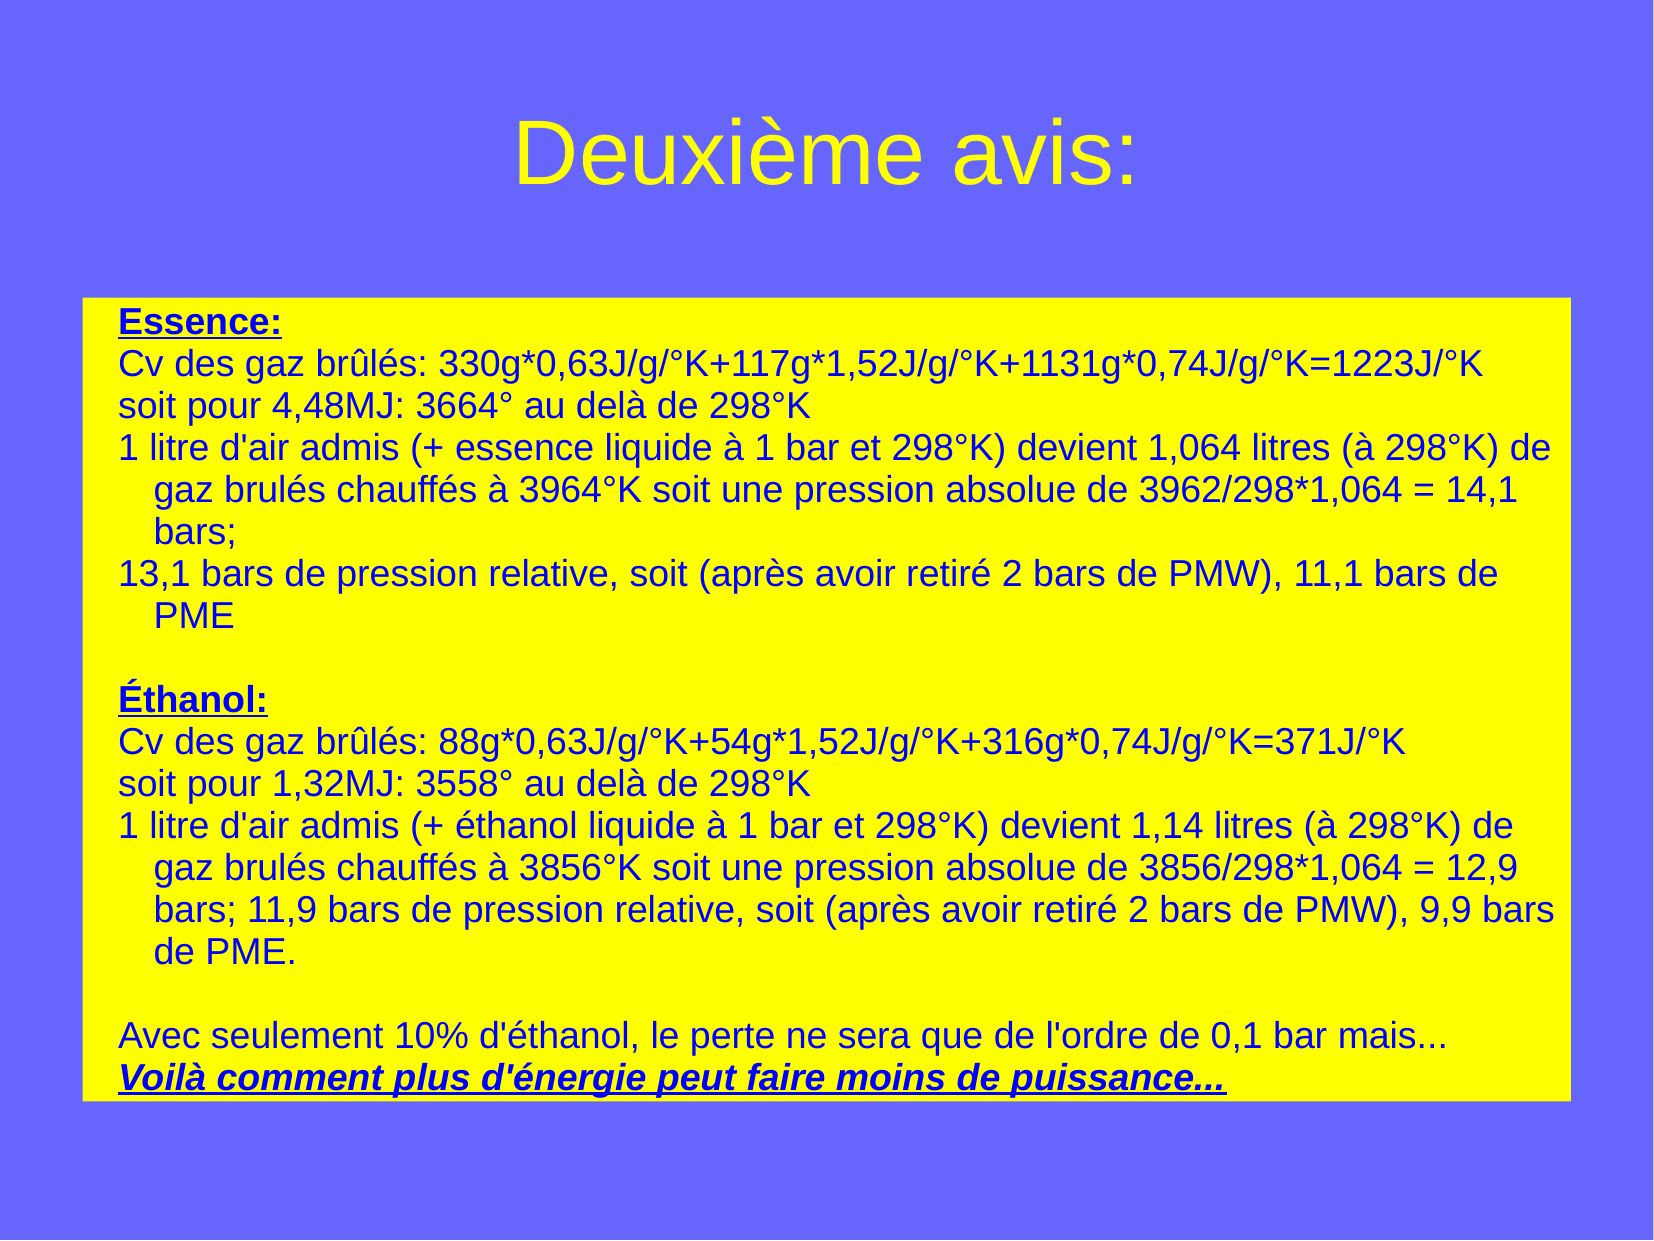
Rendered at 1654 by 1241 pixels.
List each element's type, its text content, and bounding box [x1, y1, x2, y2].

title Deuxième avis: [82, 56, 1571, 250]
subtitle Essence: Cv des gaz brûlés: 330g*0,63J/g/°K+117g*1,52J/g/°K+1131g*0,74J/g/°K=1223J/°K soit pour 4,48MJ: 3664° au delà de 298°K 1 litre d'air admis (+ essence liquide à 1 bar et 298°K) devient 1,064 litres (à 298°K) de gaz brulés chauffés à 3964°K soit une pression absolue de 3962/298*1,064 = 14,1 bars; 13,1 bars de pression relative, soit (après avoir retiré 2 bars de PMW), 11,1 bars de PME Éthanol: Cv des gaz brûlés: 88g*0,63J/g/°K+54g*1,52J/g/°K+316g*0,74J/g/°K=371J/°K soit pour 1,32MJ: 3558° au delà de 298°K 1 litre d'air admis (+ éthanol liquide à 1 bar et 298°K) devient 1,14 litres (à 298°K) de gaz brulés chauffés à 3856°K soit une pression absolue de 3856/298*1,064 = 12,9 bars; 11,9 bars de pression relative, soit (après avoir retiré 2 bars de PMW), 9,9 bars de PME. Avec seulement 10% d'éthanol, le perte ne sera que de l'ordre de 0,1 bar mais... Voilà comment plus d'énergie peut faire moins de puissance... [82, 297, 1571, 1102]
